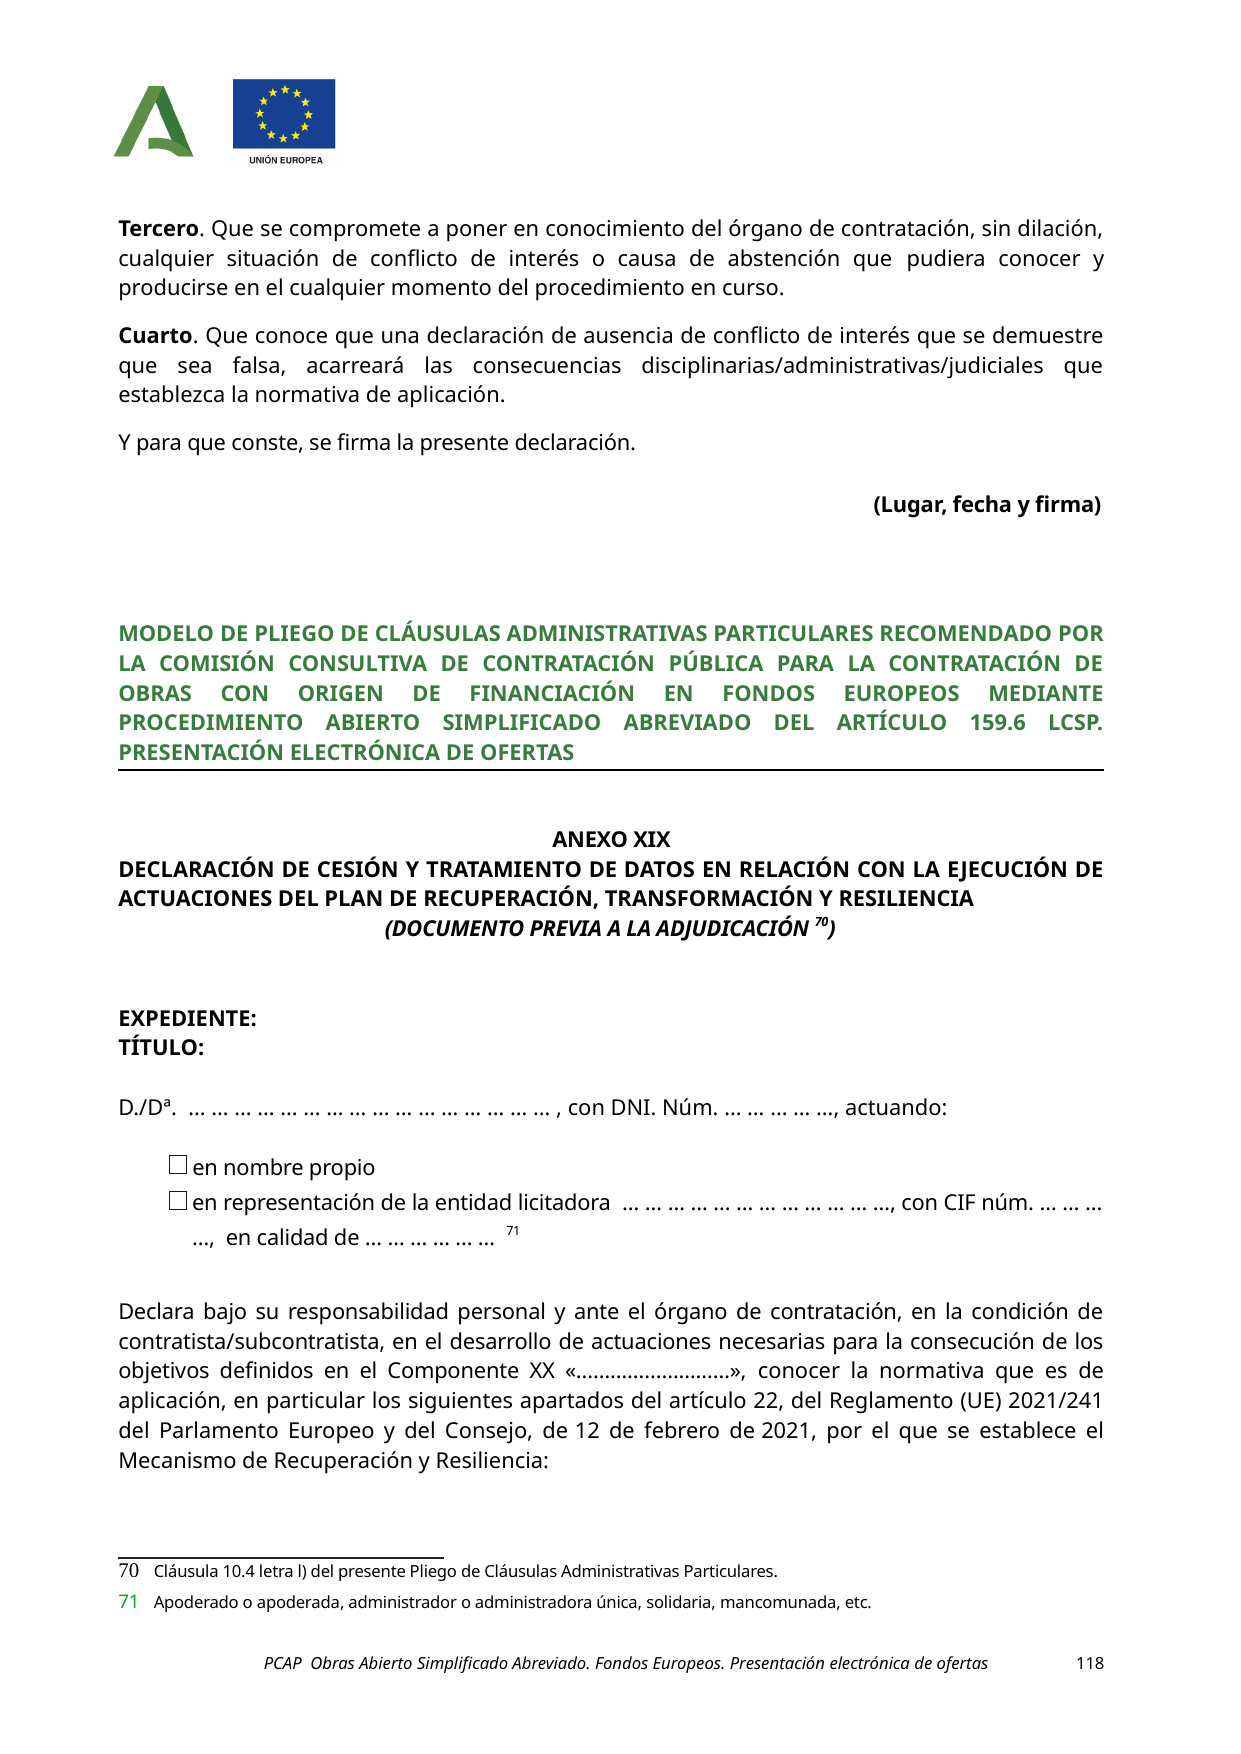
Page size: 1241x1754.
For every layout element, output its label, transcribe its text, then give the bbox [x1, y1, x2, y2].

text en nombre propio [192, 1152, 1104, 1181]
text D./Dª. … … … … … … … … … … … … … … … … , con DNI. Núm. … … … … …, actuando: [118, 1092, 1104, 1122]
text EXPEDIENTE: [118, 1003, 1104, 1032]
text MODELO DE PLIEGO DE CLÁUSULAS ADMINISTRATIVAS PARTICULARES RECOMENDADO POR LA COMISIÓN CONSULTIVA DE CONTRATACIÓN PÚBLICA PARA LA CONTRATACIÓN DE OBRAS CON ORIGEN DE FINANCIACIÓN EN FONDOS EUROPEOS MEDIANTE PROCEDIMIENTO ABIERTO SIMPLIFICADO ABREVIADO DEL ARTÍCULO 159.6 LCSP. PRESENTACIÓN ELECTRÓNICA DE OFERTAS [118, 618, 1104, 769]
text TÍTULO: [118, 1032, 1104, 1062]
text Cláusula 10.4 letra l) del presente Pliego de Cláusulas Administrativas Particulares. [118, 1558, 1104, 1583]
text ANEXO XIX [118, 824, 1104, 854]
text Cuarto. Que conoce que una declaración de ausencia de conflicto de interés que se demuestre que sea falsa, acarreará las consecuencias disciplinarias/administrativas/judiciales que establezca la normativa de aplicación. [118, 320, 1104, 409]
text Tercero. Que se compromete a poner en conocimiento del órgano de contratación, sin dilación, cualquier situación de conflicto de interés o causa de abstención que pudiera conocer y producirse en el cualquier momento del procedimiento en curso. [118, 213, 1104, 302]
text Declara bajo su responsabilidad personal y ante el órgano de contratación, en la condición de contratista/subcontratista, en el desarrollo de actuaciones necesarias para la consecución de los objetivos definidos en el Componente XX «………………………», conocer la normativa que es de aplicación, en particular los siguientes apartados del artículo 22, del Reglamento (UE) 2021/241 del Parlamento Europeo y del Consejo, de 12 de febrero de 2021, por el que se establece el Mecanismo de Recuperación y Resiliencia: [118, 1296, 1104, 1474]
text Y para que conste, se firma la presente declaración. [118, 427, 1104, 457]
text DECLARACIÓN DE CESIÓN Y TRATAMIENTO DE DATOS EN RELACIÓN CON LA EJECUCIÓN DE ACTUACIONES DEL PLAN DE RECUPERACIÓN, TRANSFORMACIÓN Y RESILIENCIA [118, 854, 1104, 913]
text Apoderado o apoderada, administrador o administradora única, solidaria, mancomunada, etc. [118, 1588, 1104, 1614]
picture [109, 81, 198, 161]
text (DOCUMENTO PREVIA A LA ADJUDICACIÓN ) [118, 913, 1104, 943]
text (Lugar, fecha y firma) [118, 486, 1104, 519]
picture [221, 73, 347, 171]
text en representación de la entidad licitadora … … … … … … … … … … … …, con CIF núm. … … … …, en calidad de … … … … … … [192, 1187, 1104, 1251]
